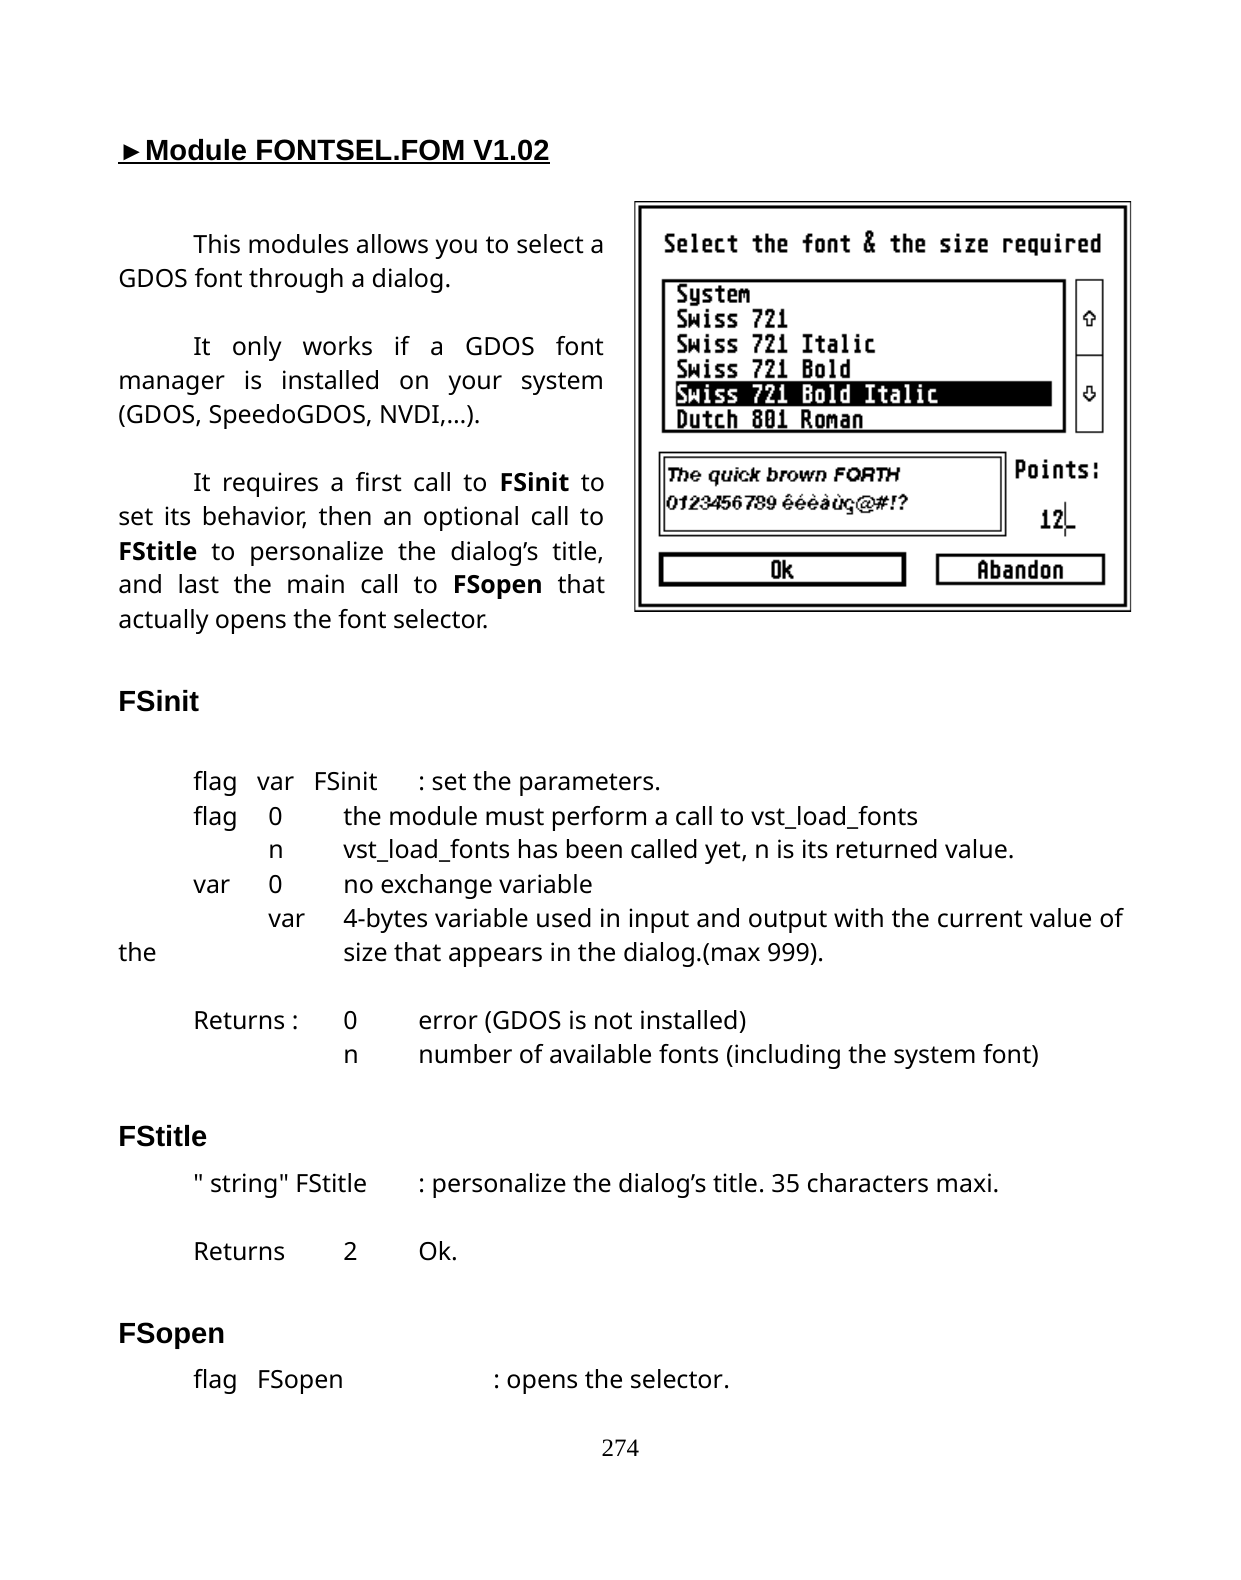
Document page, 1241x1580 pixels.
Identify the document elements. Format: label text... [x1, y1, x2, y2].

text n number of available fonts (including the system font) [118, 1037, 1123, 1071]
text n vst_load_fonts has been called yet, n is its returned value. [118, 832, 1123, 866]
text " string" FStitle : personalize the dialog’s title. 35 characters maxi. [118, 1165, 1123, 1199]
text var 4-bytes variable used in input and output with the current value of the size that appears in the dialog.(max 999). [118, 900, 1123, 968]
text flag 0 the module must perform a call to vst_load_fonts [118, 798, 1123, 832]
text This modules allows you to select a GDOS font through a dialog. [118, 227, 634, 295]
subtitle ►Module FONTSEL.FOM V1.02 [118, 133, 1122, 166]
text It only works if a GDOS font manager is installed on your system (GDOS, SpeedoGDOS, NVDI,…). [118, 329, 634, 431]
text var 0 no exchange variable [118, 866, 1123, 900]
text flag FSopen : opens the selector. [118, 1362, 1123, 1396]
text Returns 2 Ok. [118, 1233, 1123, 1267]
subtitle FStitle [118, 1119, 1122, 1153]
text It requires a first call to FSinit to set its behavior, then an optional call to FStitle to personalize the dialog’s title, and last the main call to FSopen that actually opens the font selector. [118, 465, 1123, 635]
subtitle FSopen [118, 1316, 1122, 1350]
text Returns : 0 error (GDOS is not installed) [118, 1002, 1123, 1037]
picture [634, 201, 1132, 612]
text flag var FSinit : set the parameters. [118, 764, 1123, 798]
subtitle FSinit [118, 684, 1122, 717]
